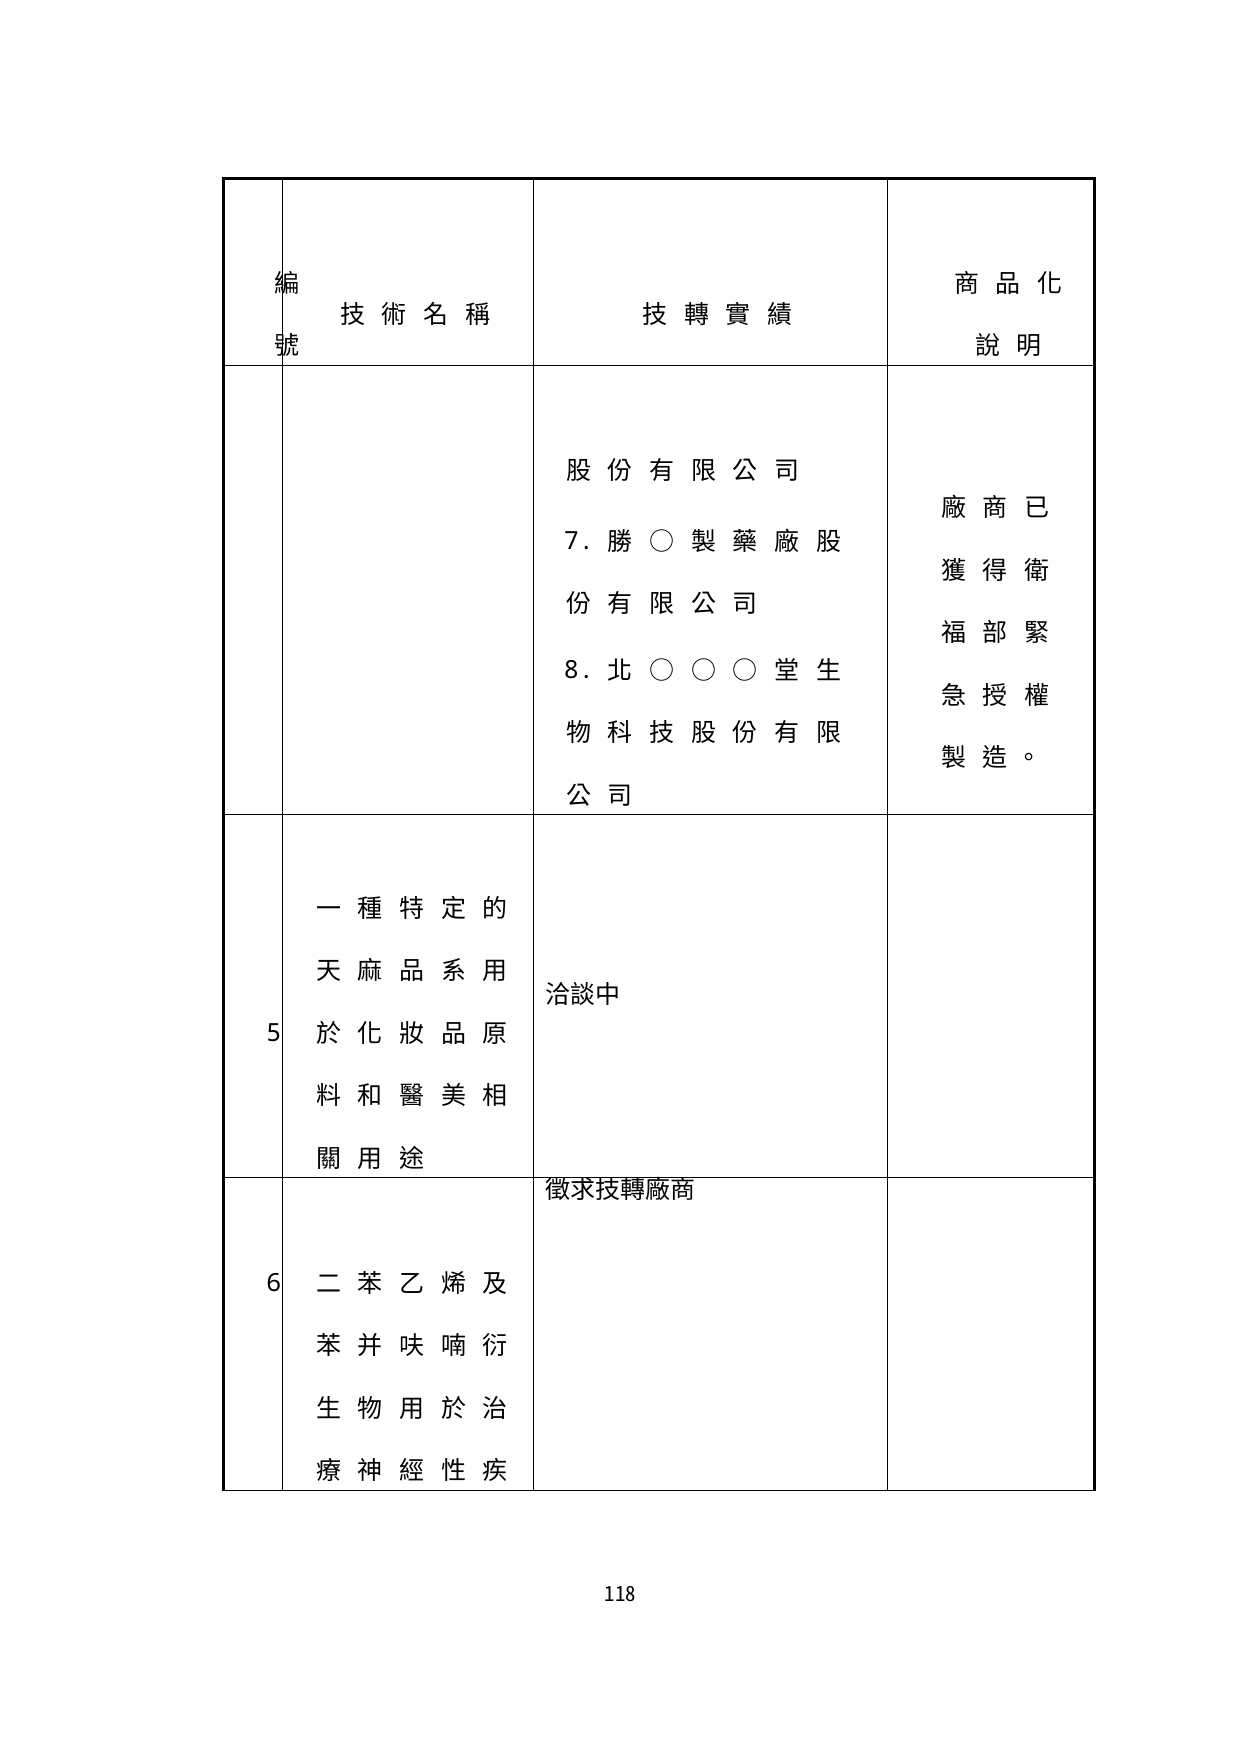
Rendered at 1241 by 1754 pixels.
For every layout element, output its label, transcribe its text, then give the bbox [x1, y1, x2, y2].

table_cell 6 [225, 1178, 282, 1490]
table_cell 徵求技轉廠商 [534, 1178, 887, 1490]
table_cell 二苯乙烯及苯并呋喃衍生物用於治療神經性疾 [283, 1178, 533, 1490]
table_header 商品化說明 [888, 180, 1093, 365]
table_header 技術名稱 [283, 180, 533, 365]
table_cell [283, 366, 533, 814]
table_header 編號 [225, 180, 282, 365]
table_cell 股份有限公司 7.勝○製藥廠股份有限公司 8.北○○○堂生物科技股份有限公司 [534, 366, 887, 814]
table_cell 5 [225, 815, 282, 1177]
table_cell 一種特定的天麻品系用於化妝品原料和醫美相關用途 [283, 815, 533, 1177]
table_cell [225, 366, 282, 814]
table_cell [888, 815, 1093, 1177]
table_cell 廠商已獲得衛福部緊急授權製造。 [888, 366, 1093, 814]
table_cell 洽談中 [534, 815, 887, 1177]
table_header 技轉實績 [534, 180, 887, 365]
table_cell [888, 1178, 1093, 1490]
